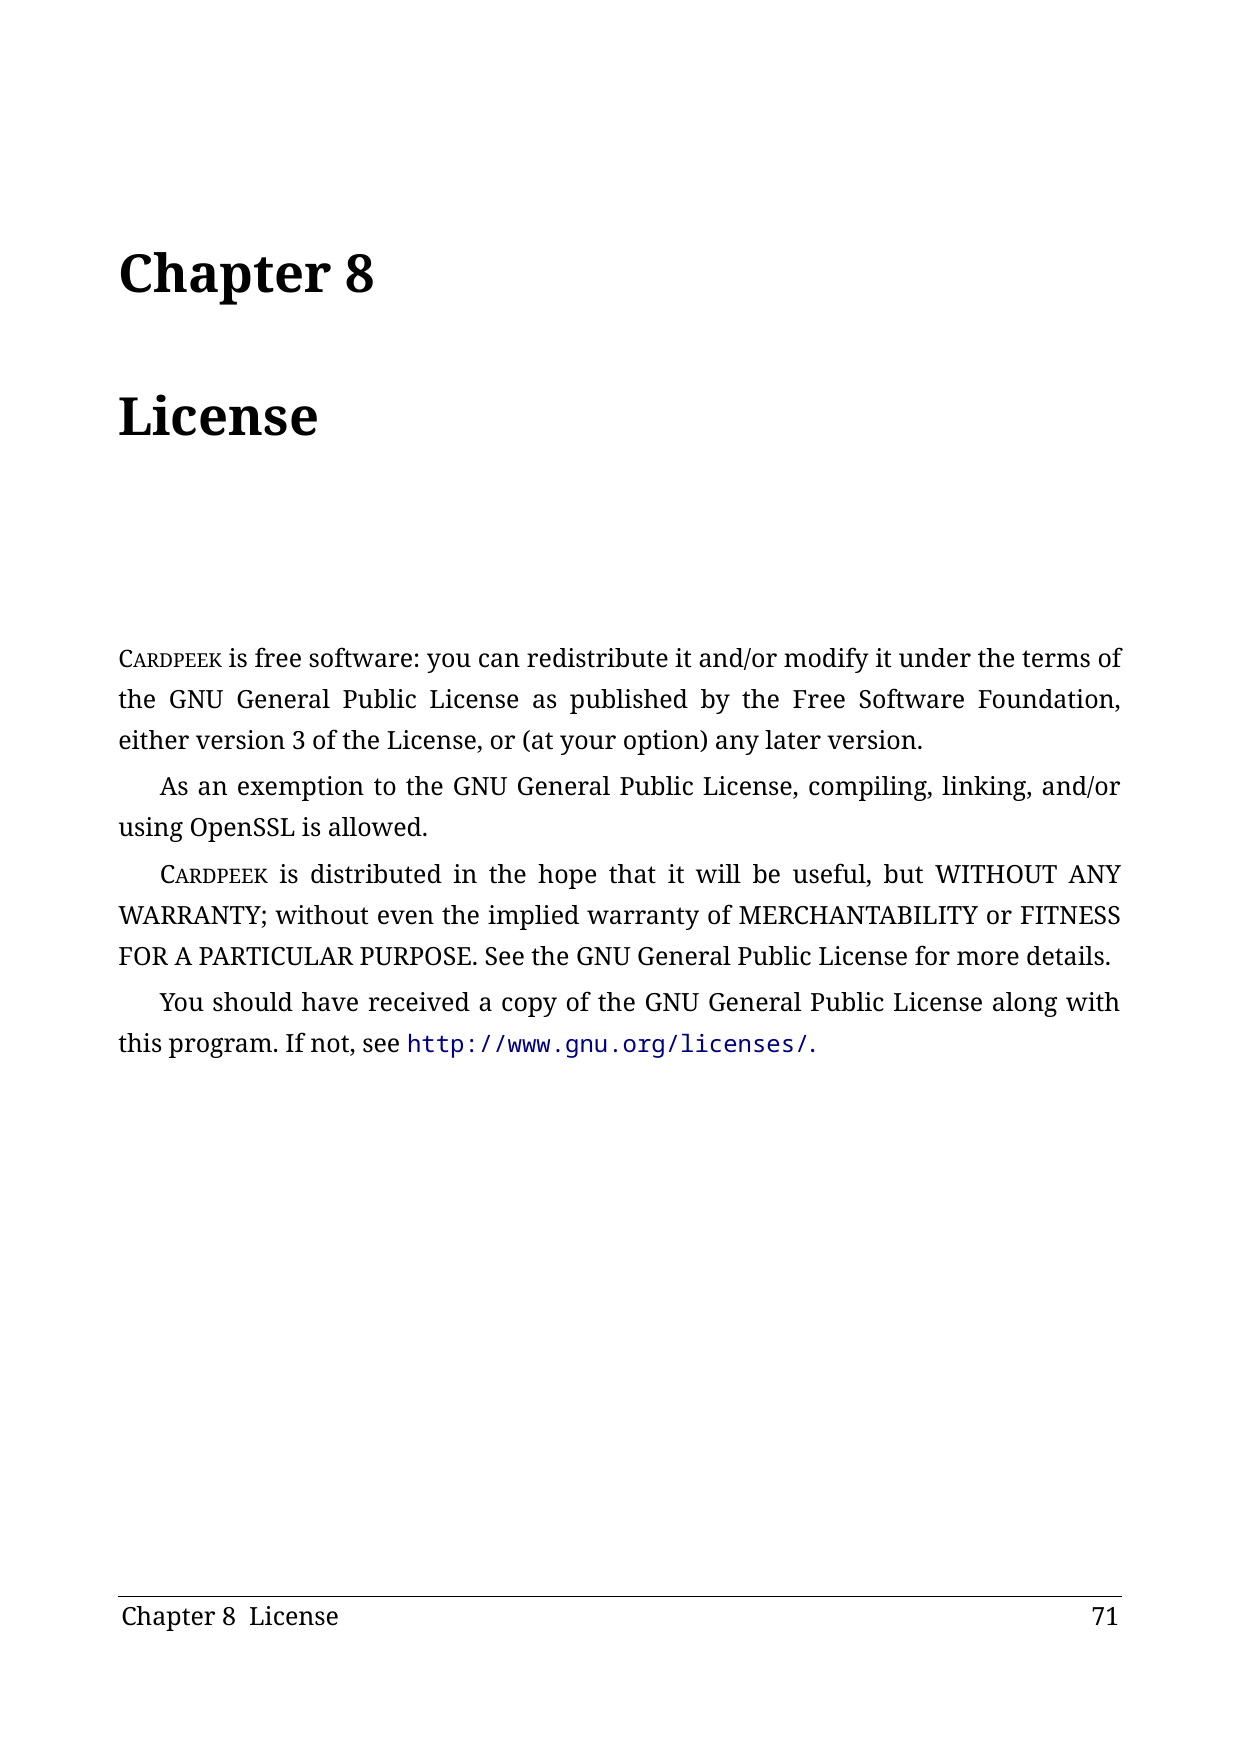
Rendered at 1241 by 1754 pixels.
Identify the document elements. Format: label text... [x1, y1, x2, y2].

text You should have received a copy of the GNU General Public License along with this program. If not, see http://www.gnu.org/licenses/. [118, 985, 1122, 1060]
text Cardpeek is free software: you can redistribute it and/or modify it under the terms of the GNU General Public License as published by the Free Software Foundation, either version 3 of the License, or (at your option) any later version. [118, 641, 1122, 756]
subtitle License [118, 236, 1122, 451]
text As an exemption to the GNU General Public License, compiling, linking, and/or using OpenSSL is allowed. [118, 769, 1122, 844]
text Cardpeek is distributed in the hope that it will be useful, but WITHOUT ANY WARRANTY; without even the implied warranty of MERCHANTABILITY or FITNESS FOR A PARTICULAR PURPOSE. See the GNU General Public License for more details. [118, 857, 1122, 972]
